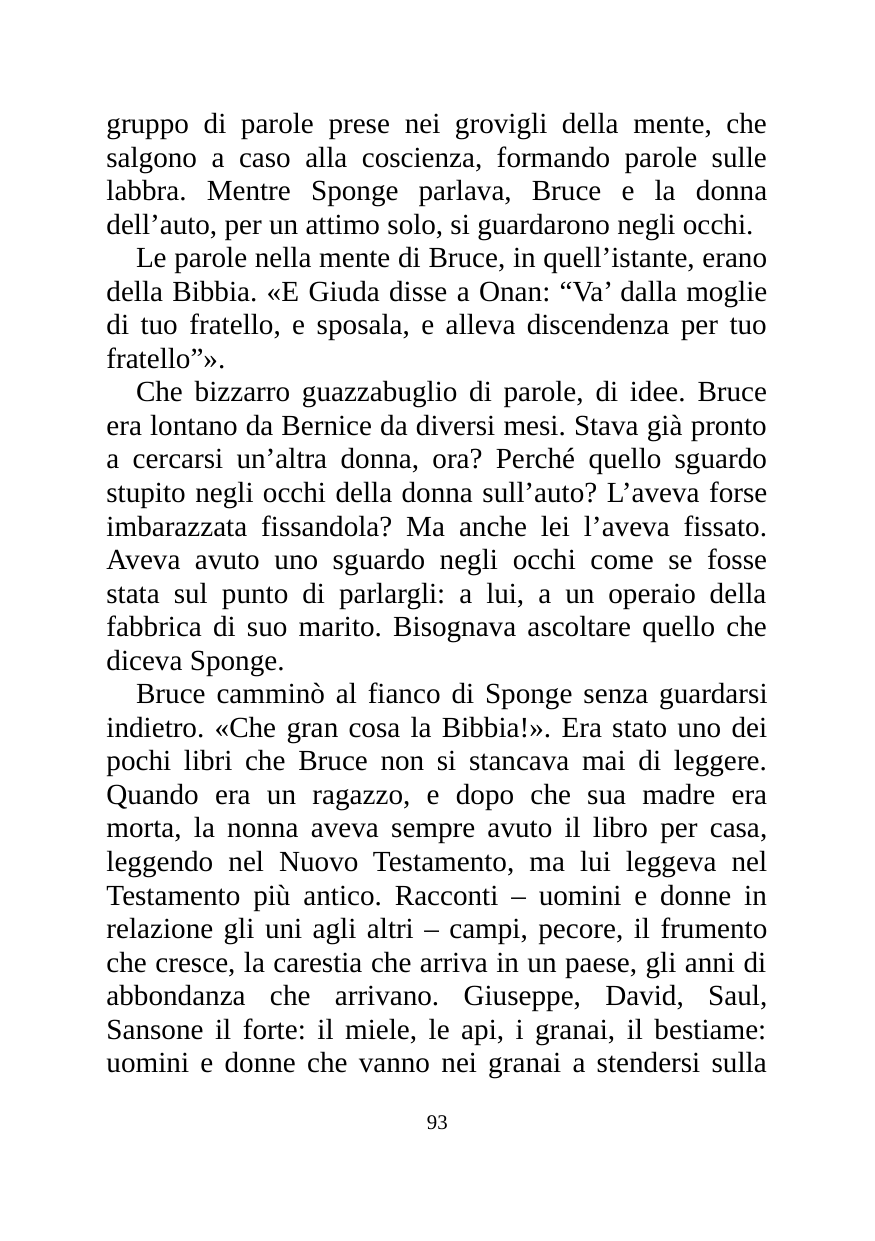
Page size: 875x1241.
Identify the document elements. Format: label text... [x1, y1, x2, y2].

text Bruce camminò al fianco di Sponge senza guardarsi indietro. «Che gran cosa la Bibbia!». Era stato uno dei pochi libri che Bruce non si stancava mai di leggere. Quando era un ragazzo, e dopo che sua madre era morta, la nonna aveva sempre avuto il libro per casa, leggendo nel Nuovo Testamento, ma lui leggeva nel Testamento più antico. Racconti – uomini e donne in relazione gli uni agli altri – campi, pecore, il frumento che cresce, la carestia che arriva in un paese, gli anni di abbondanza che arrivano. Giuseppe, David, Saul, Sansone il forte: il miele, le api, i granai, il bestiame: uomini e donne che vanno nei granai a stendersi sulla [106, 676, 768, 1079]
text Che bizzarro guazzabuglio di parole, di idee. Bruce era lontano da Bernice da diversi mesi. Stava già pronto a cercarsi un’altra donna, ora? Perché quello sguardo stupito negli occhi della donna sull’auto? L’aveva forse imbarazzata fissandola? Ma anche lei l’aveva fissato. Aveva avuto uno sguardo negli occhi come se fosse stata sul punto di parlargli: a lui, a un operaio della fabbrica di suo marito. Bisognava ascoltare quello che diceva Sponge. [106, 374, 768, 676]
text Le parole nella mente di Bruce, in quell’istante, erano della Bibbia. «E Giuda disse a Onan: “Va’ dalla moglie di tuo fratello, e sposala, e alleva discendenza per tuo fratello”». [106, 240, 768, 374]
text gruppo di parole prese nei grovigli della mente, che salgono a caso alla coscienza, formando parole sulle labbra. Mentre Sponge parlava, Bruce e la donna dell’auto, per un attimo solo, si guardarono negli occhi. [106, 106, 768, 240]
